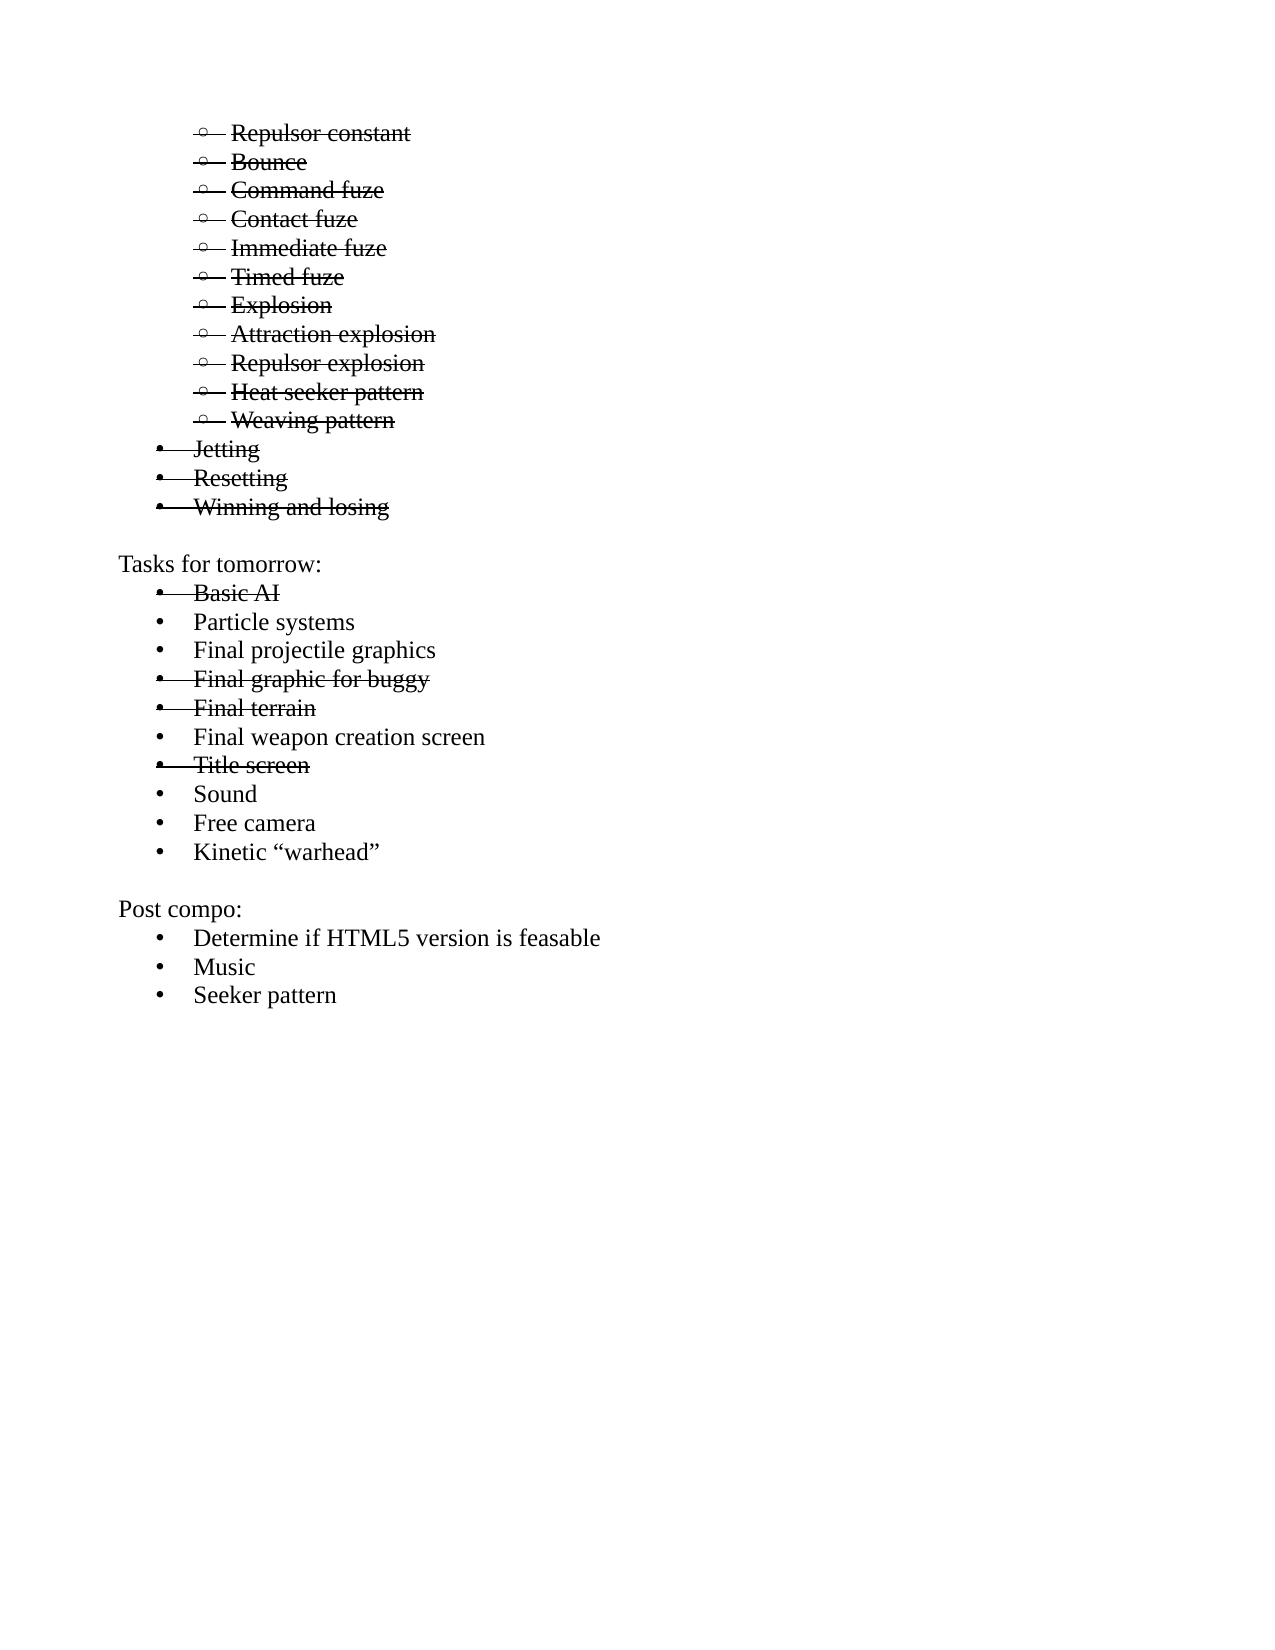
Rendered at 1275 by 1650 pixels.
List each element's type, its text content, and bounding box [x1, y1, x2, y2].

list Heat seeker pattern [193, 377, 1157, 406]
list Repulsor explosion [193, 348, 1157, 377]
list Resetting [156, 463, 1157, 492]
list Contact fuze [193, 204, 1157, 233]
list Free camera [156, 808, 1157, 837]
list Final weapon creation screen [156, 722, 1157, 751]
list Explosion [193, 291, 1157, 319]
list Title screen [156, 751, 1157, 779]
list Seeker pattern [156, 981, 1157, 1009]
list Music [156, 952, 1157, 981]
text Tasks for tomorrow: [118, 549, 1157, 578]
list Repulsor constant [193, 118, 1157, 147]
list Particle systems [156, 607, 1157, 636]
list Kinetic “warhead” [156, 837, 1157, 866]
list Timed fuze [193, 262, 1157, 291]
list Immediate fuze [193, 233, 1157, 262]
list Weaving pattern [193, 406, 1157, 434]
list Winning and losing [156, 492, 1157, 521]
text Post compo: [118, 894, 1157, 923]
list Final projectile graphics [156, 636, 1157, 664]
list Command fuze [193, 176, 1157, 204]
list Attraction explosion [193, 319, 1157, 348]
list Jetting [156, 434, 1157, 463]
list Determine if HTML5 version is feasable [156, 923, 1157, 952]
list Bounce [193, 147, 1157, 176]
list Basic AI [156, 578, 1157, 607]
list Final graphic for buggy [156, 664, 1157, 693]
list Final terrain [156, 693, 1157, 722]
list Sound [156, 779, 1157, 808]
